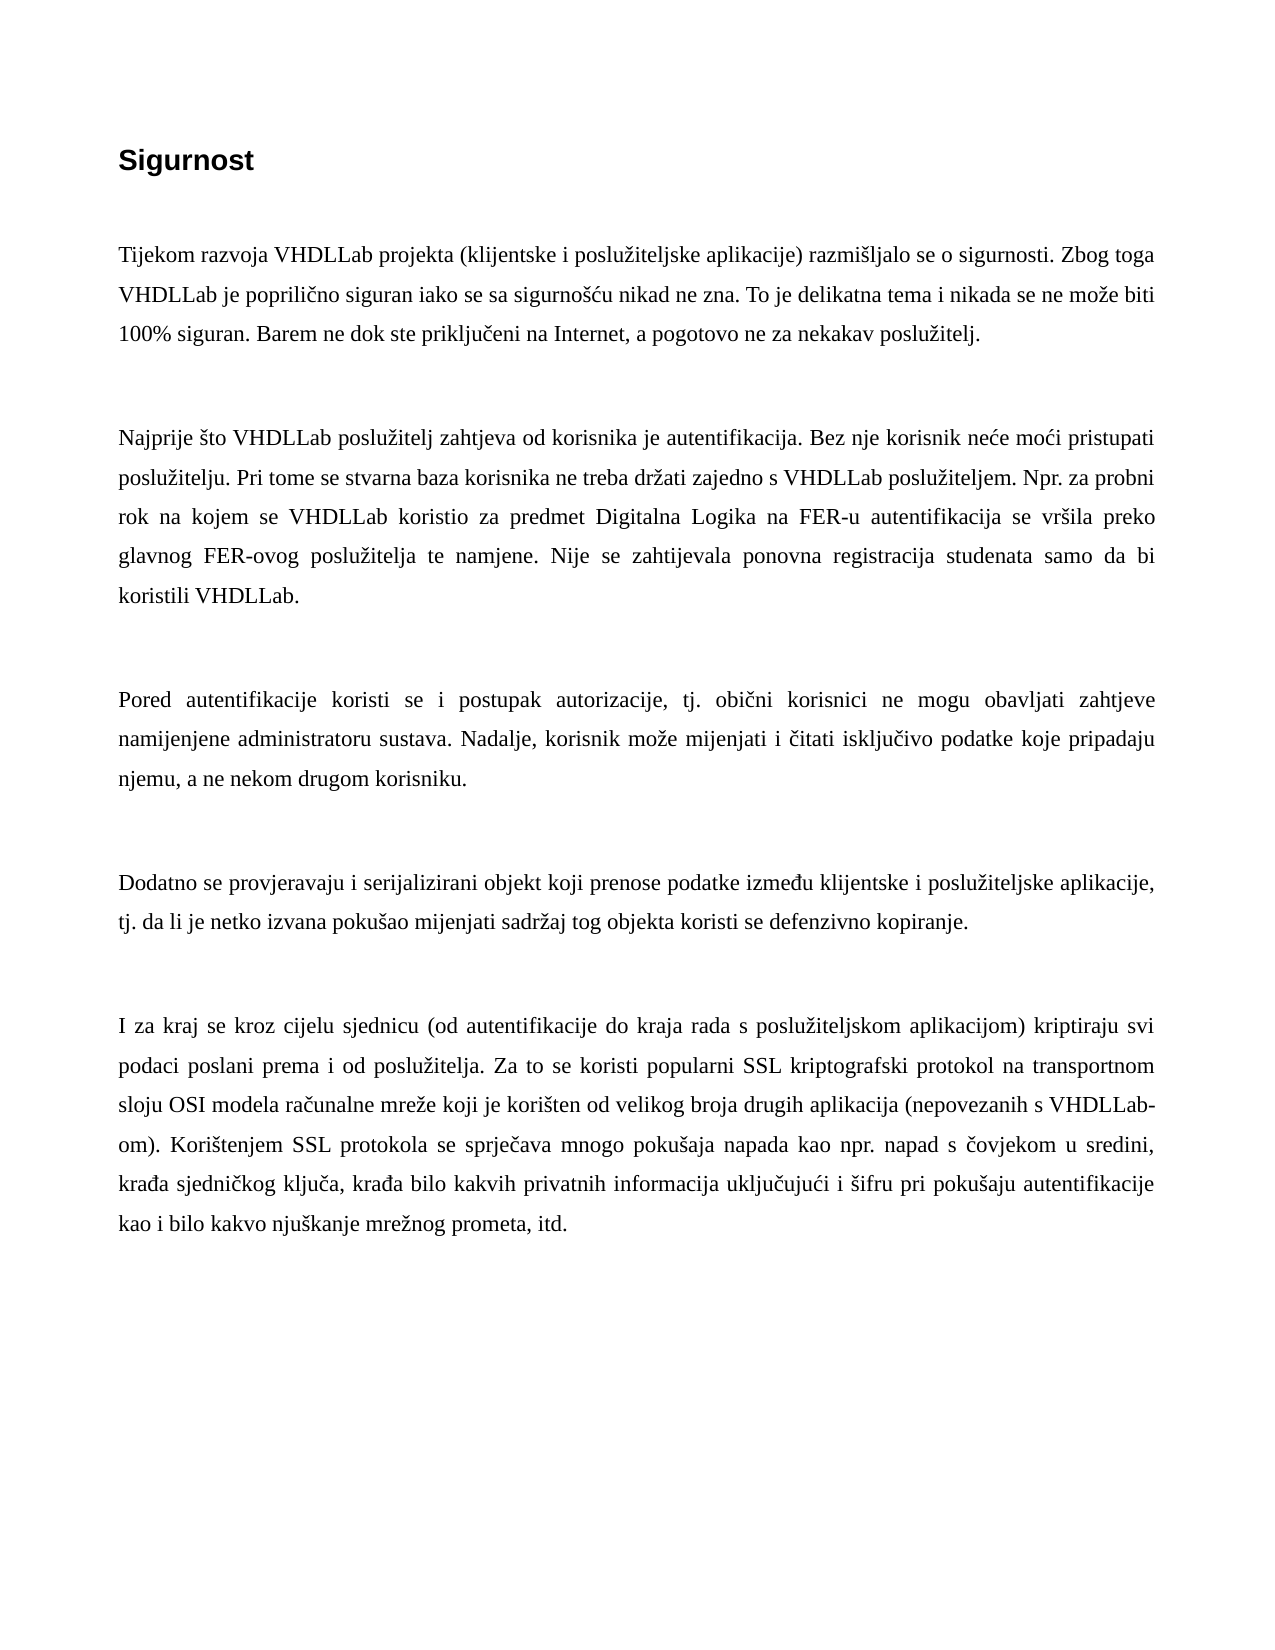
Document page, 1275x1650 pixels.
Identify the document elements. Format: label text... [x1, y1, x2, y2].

text I za kraj se kroz cijelu sjednicu (od autentifikacije do kraja rada s poslužiteljskom aplikacijom) kriptiraju svi podaci poslani prema i od poslužitelja. Za to se koristi popularni SSL kriptografski protokol na transportnom sloju OSI modela računalne mreže koji je korišten od velikog broja drugih aplikacija (nepovezanih s VHDLLab-om). Korištenjem SSL protokola se sprječava mnogo pokušaja napada kao npr. napad s čovjekom u sredini, krađa sjedničkog ključa, krađa bilo kakvih privatnih informacija uključujući i šifru pri pokušaju autentifikacije kao i bilo kakvo njuškanje mrežnog prometa, itd. [118, 1012, 1157, 1236]
text Dodatno se provjeravaju i serijalizirani objekt koji prenose podatke između klijentske i poslužiteljske aplikacije, tj. da li je netko izvana pokušao mijenjati sadržaj tog objekta koristi se defenzivno kopiranje. [118, 869, 1157, 935]
text Tijekom razvoja VHDLLab projekta (klijentske i poslužiteljske aplikacije) razmišljalo se o sigurnosti. Zbog toga VHDLLab je poprilično siguran iako se sa sigurnošću nikad ne zna. To je delikatna tema i nikada se ne može biti 100% siguran. Barem ne dok ste priključeni na Internet, a pogotovo ne za nekakav poslužitelj. [118, 241, 1157, 346]
text Najprije što VHDLLab poslužitelj zahtjeva od korisnika je autentifikacija. Bez nje korisnik neće moći pristupati poslužitelju. Pri tome se stvarna baza korisnika ne treba držati zajedno s VHDLLab poslužiteljem. Npr. za probni rok na kojem se VHDLLab koristio za predmet Digitalna Logika na FER-u autentifikacija se vršila preko glavnog FER-ovog poslužitelja te namjene. Nije se zahtijevala ponovna registracija studenata samo da bi koristili VHDLLab. [118, 424, 1157, 608]
subtitle Sigurnost [118, 143, 1157, 177]
text Pored autentifikacije koristi se i postupak autorizacije, tj. obični korisnici ne mogu obavljati zahtjeve namijenjene administratoru sustava. Nadalje, korisnik može mijenjati i čitati isključivo podatke koje pripadaju njemu, a ne nekom drugom korisniku. [118, 686, 1157, 791]
